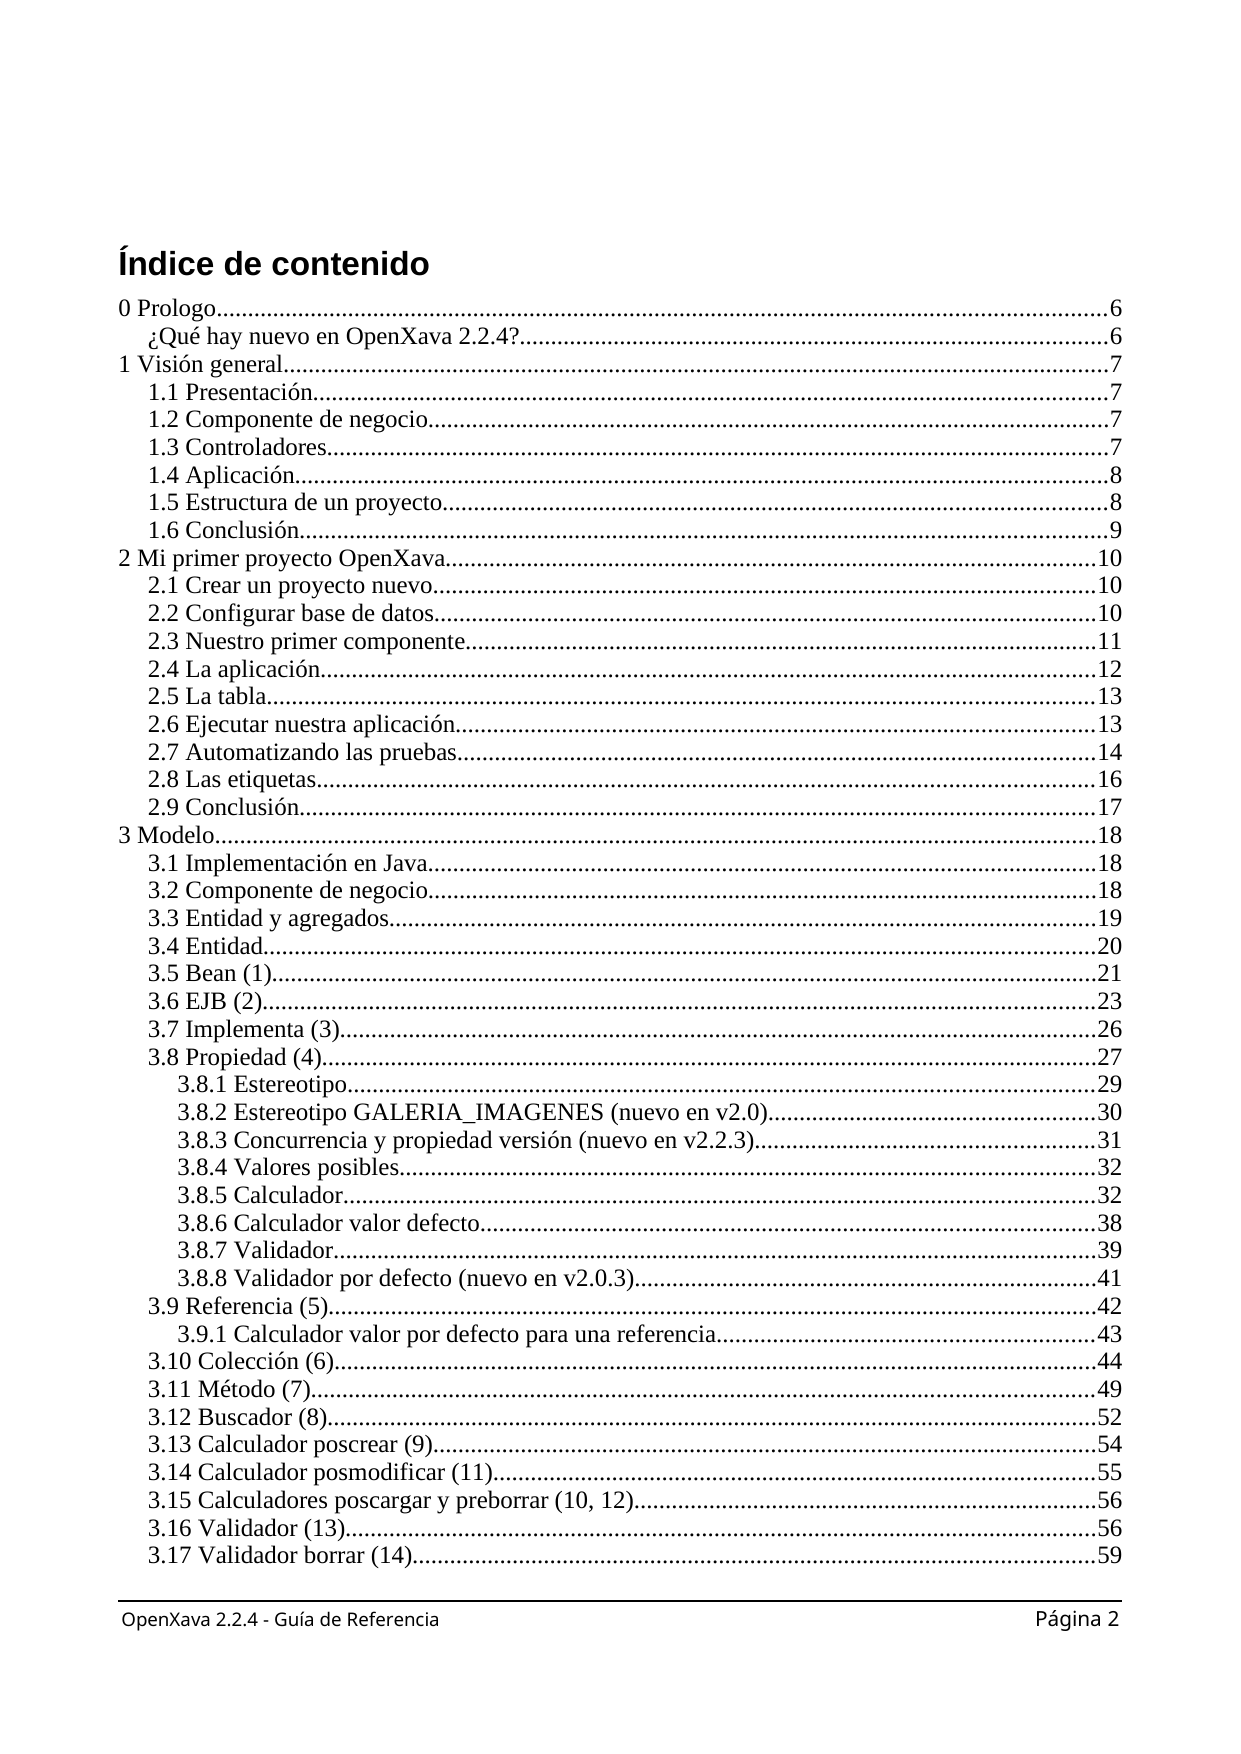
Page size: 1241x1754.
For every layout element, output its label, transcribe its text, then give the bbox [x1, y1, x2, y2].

text 3.9.1 Calculador valor por defecto para una referencia 43 [177, 1320, 1122, 1347]
text 3.12 Buscador (8) 52 [148, 1403, 1122, 1431]
text 3.2 Componente de negocio 18 [148, 876, 1122, 904]
text 1.4 Aplicación 8 [148, 461, 1122, 488]
text 3.11 Método (7) 49 [148, 1375, 1122, 1403]
subtitle Índice de contenido [118, 245, 1122, 282]
text 3.8.3 Concurrencia y propiedad versión (nuevo en v2.2.3) 31 [177, 1126, 1122, 1153]
text 1.6 Conclusión 9 [148, 516, 1122, 544]
text 1.3 Controladores 7 [148, 433, 1122, 461]
text 3.1 Implementación en Java 18 [148, 849, 1122, 876]
text 3.14 Calculador posmodificar (11) 55 [148, 1458, 1122, 1486]
text 3.17 Validador borrar (14) 59 [148, 1541, 1122, 1569]
text 2.1 Crear un proyecto nuevo 10 [148, 572, 1122, 599]
text 2.7 Automatizando las pruebas 14 [148, 738, 1122, 766]
text 1 Visión general 7 [118, 350, 1122, 378]
text 0 Prologo 6 [118, 294, 1122, 322]
text 3.3 Entidad y agregados 19 [148, 904, 1122, 932]
text 1.2 Componente de negocio 7 [148, 405, 1122, 433]
text 3.8.8 Validador por defecto (nuevo en v2.0.3) 41 [177, 1264, 1122, 1292]
text 3.8.4 Valores posibles 32 [177, 1153, 1122, 1181]
text 1.5 Estructura de un proyecto 8 [148, 488, 1122, 516]
text 3.8.7 Validador 39 [177, 1237, 1122, 1264]
text 3.9 Referencia (5) 42 [148, 1292, 1122, 1320]
text 3.10 Colección (6) 44 [148, 1347, 1122, 1375]
text 3.4 Entidad 20 [148, 932, 1122, 959]
text 2.4 La aplicación 12 [148, 655, 1122, 682]
text 3.8 Propiedad (4) 27 [148, 1043, 1122, 1070]
text 2 Mi primer proyecto OpenXava 10 [118, 544, 1122, 572]
text 3.8.2 Estereotipo GALERIA_IMAGENES (nuevo en v2.0) 30 [177, 1098, 1122, 1126]
text 3.8.6 Calculador valor defecto 38 [177, 1209, 1122, 1237]
text ¿Qué hay nuevo en OpenXava 2.2.4? 6 [148, 322, 1122, 350]
text 3 Modelo 18 [118, 821, 1122, 849]
text 3.6 EJB (2) 23 [148, 987, 1122, 1015]
text 3.8.5 Calculador 32 [177, 1181, 1122, 1209]
text 2.2 Configurar base de datos 10 [148, 599, 1122, 627]
text 1.1 Presentación 7 [148, 378, 1122, 405]
text 2.6 Ejecutar nuestra aplicación 13 [148, 710, 1122, 738]
text 3.16 Validador (13) 56 [148, 1514, 1122, 1541]
text 2.5 La tabla 13 [148, 682, 1122, 710]
text 3.15 Calculadores poscargar y preborrar (10, 12) 56 [148, 1486, 1122, 1514]
text 3.5 Bean (1) 21 [148, 959, 1122, 987]
text 3.8.1 Estereotipo 29 [177, 1070, 1122, 1098]
text 3.7 Implementa (3) 26 [148, 1015, 1122, 1043]
text 2.8 Las etiquetas 16 [148, 766, 1122, 793]
text 3.13 Calculador poscrear (9) 54 [148, 1431, 1122, 1458]
text 2.9 Conclusión 17 [148, 793, 1122, 821]
text 2.3 Nuestro primer componente 11 [148, 627, 1122, 655]
